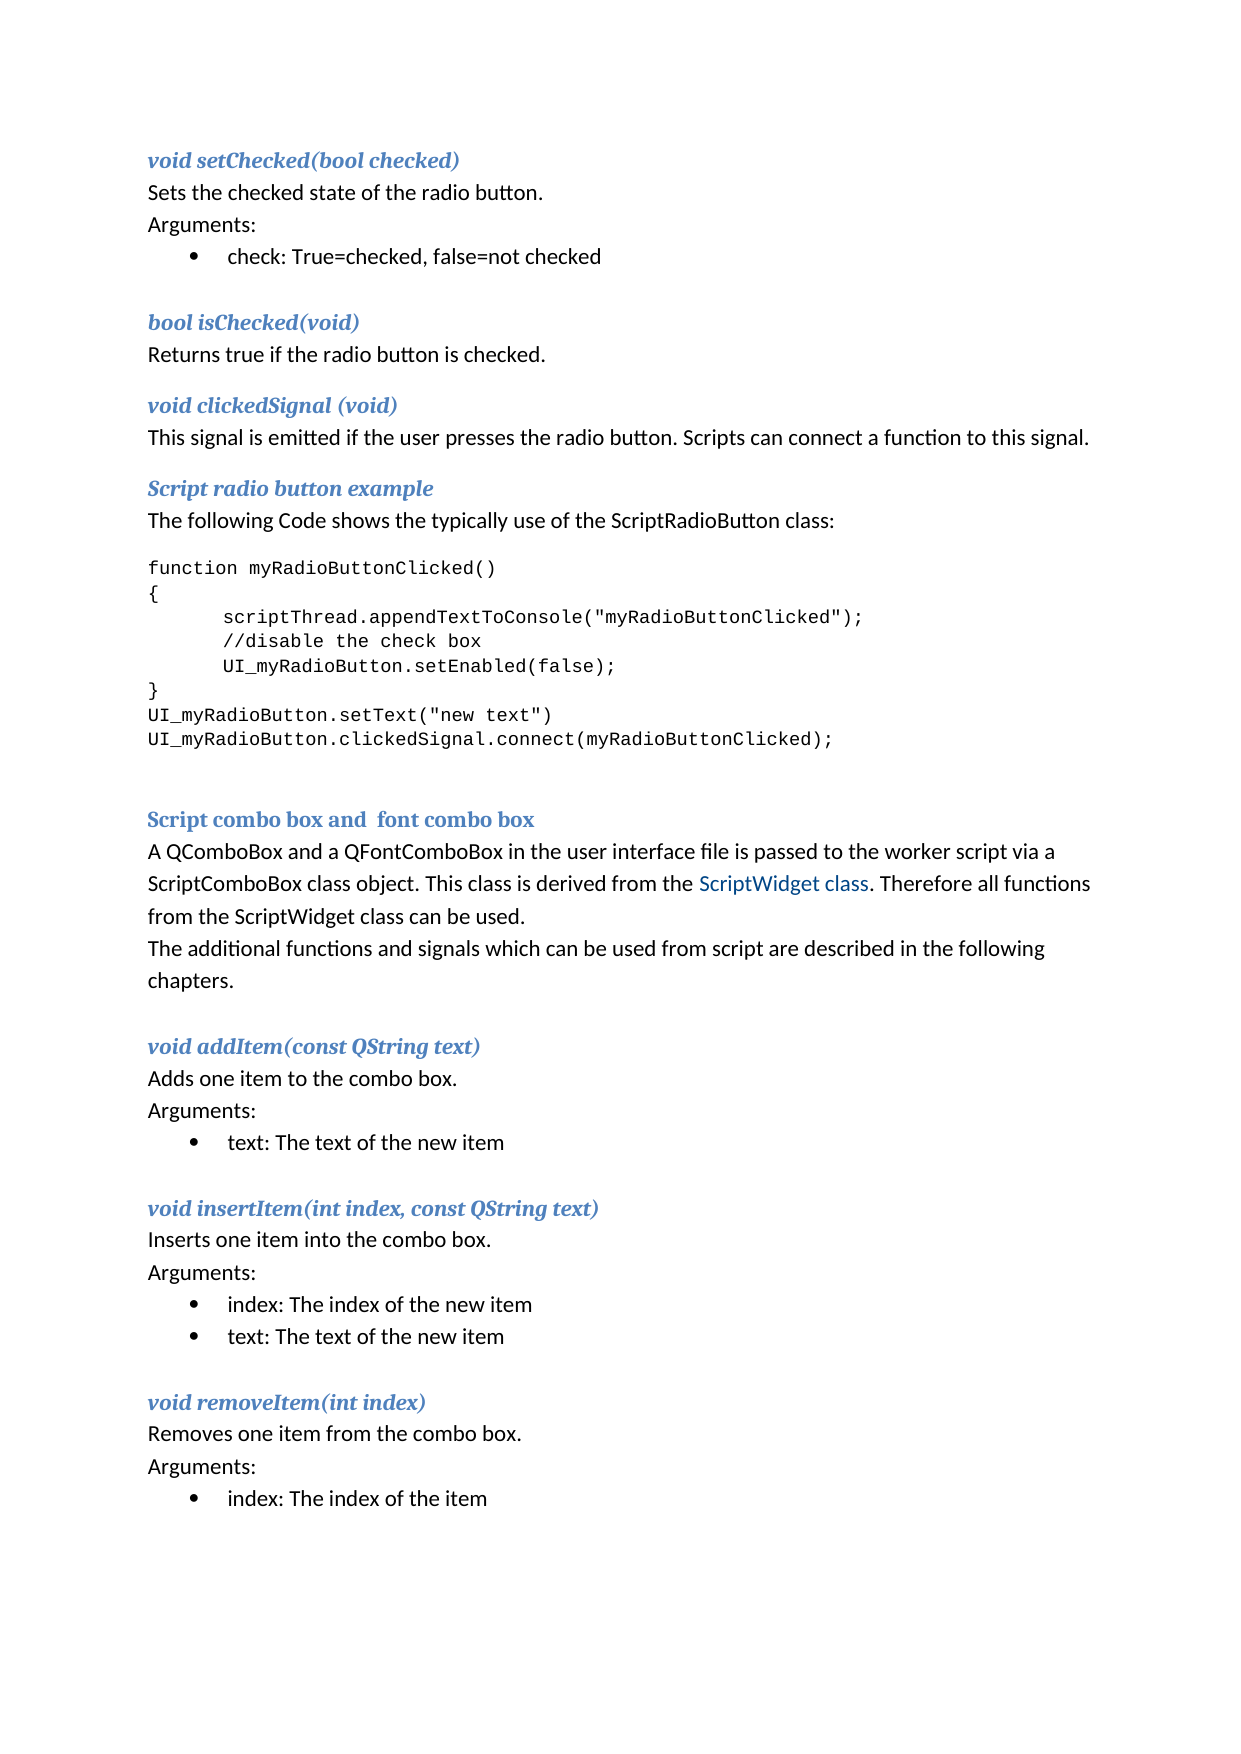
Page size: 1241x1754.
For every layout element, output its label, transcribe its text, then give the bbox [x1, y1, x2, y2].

list text: The text of the new item [190, 1128, 1093, 1156]
list index: The index of the item [190, 1484, 1093, 1512]
subtitle bool isChecked(void) [148, 309, 1093, 336]
text } [148, 681, 1093, 702]
text scriptThread.appendTextToConsole("myRadioButtonClicked"); [148, 608, 1093, 629]
text Returns true if the radio button is checked. [148, 340, 1093, 368]
text Inserts one item into the combo box. [148, 1226, 1093, 1253]
subtitle void addItem(const QString text) [148, 1033, 1093, 1060]
subtitle void clickedSignal (void) [148, 393, 1093, 419]
subtitle void insertItem(int index, const QString text) [148, 1195, 1093, 1222]
subtitle Script radio button example [148, 476, 1093, 502]
subtitle void removeItem(int index) [148, 1389, 1093, 1416]
list text: The text of the new item [190, 1322, 1093, 1350]
text Arguments: [148, 1258, 1093, 1286]
text A QComboBox and a QFontComboBox in the user interface file is passed to the worker script via a ScriptComboBox class object. This class is derived from the ScriptWidget class. Therefore all functions from the ScriptWidget class can be used. [148, 837, 1093, 930]
list index: The index of the new item [190, 1290, 1093, 1318]
text { [148, 583, 1093, 605]
text UI_myRadioButton.setText("new text") [148, 705, 1093, 727]
text UI_myRadioButton.clickedSignal.connect(myRadioButtonClicked); [148, 730, 1093, 751]
subtitle Script combo box and font combo box [148, 807, 1093, 833]
text The following Code shows the typically use of the ScriptRadioButton class: [148, 506, 1093, 534]
text Arguments: [148, 1096, 1093, 1124]
text //disable the check box [148, 632, 1093, 653]
text Arguments: [148, 210, 1093, 238]
subtitle void setChecked(bool checked) [148, 148, 1093, 174]
text Removes one item from the combo box. [148, 1419, 1093, 1448]
text Arguments: [148, 1452, 1093, 1480]
list check: True=checked, false=not checked [190, 242, 1093, 270]
text Adds one item to the combo box. [148, 1064, 1093, 1092]
text The additional functions and signals which can be used from script are described in the following chapters. [148, 934, 1093, 994]
text UI_myRadioButton.setEnabled(false); [148, 657, 1093, 678]
text Sets the checked state of the radio button. [148, 178, 1093, 206]
text This signal is emitted if the user presses the radio button. Scripts can connect a function to this signal. [148, 423, 1093, 451]
text function myRadioButtonClicked() [148, 559, 1093, 580]
